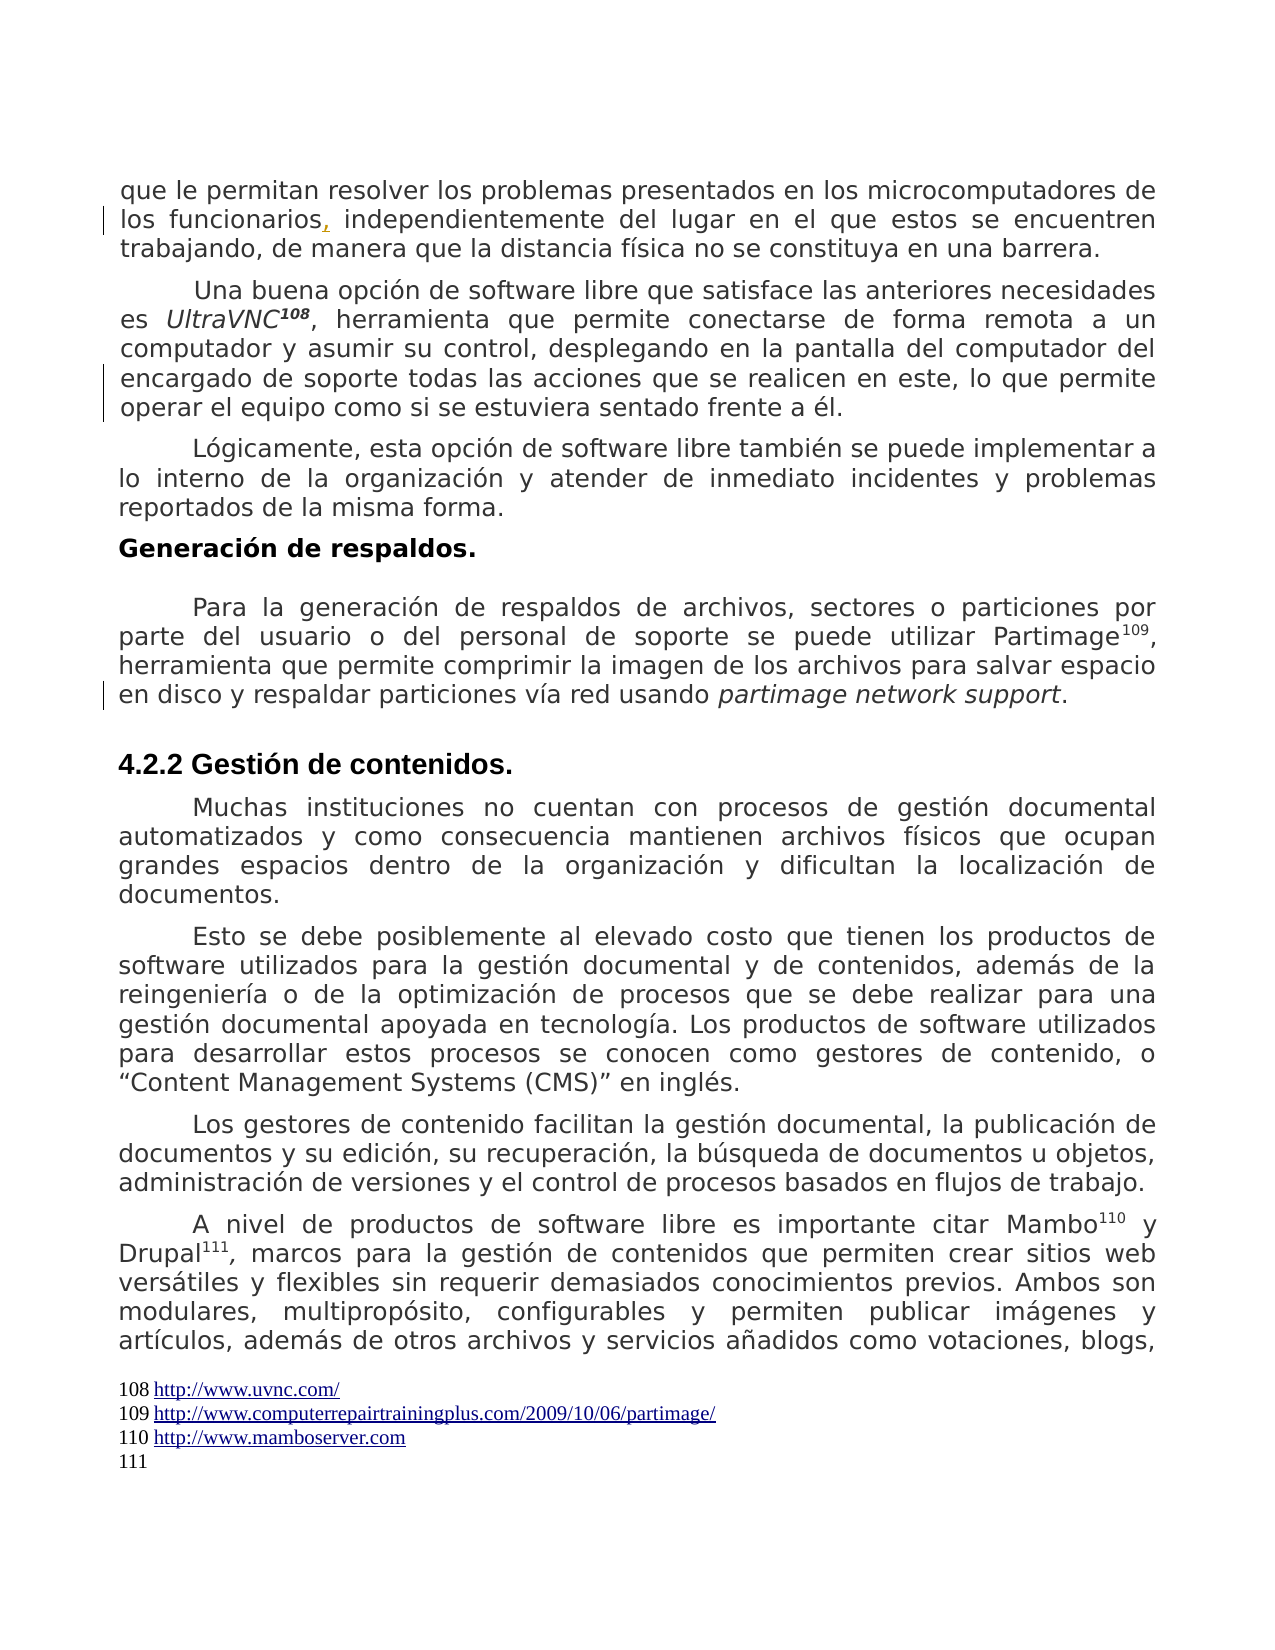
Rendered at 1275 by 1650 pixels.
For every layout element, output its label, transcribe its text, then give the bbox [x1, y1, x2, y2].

text que le permitan resolver los problemas presentados en los microcomputadores de los funcionarios, independientemente del lugar en el que estos se encuentren trabajando, de manera que la distancia física no se constituya en una barrera. [120, 176, 1157, 264]
text Una buena opción de software libre que satisface las anteriores necesidades es UltraVNC, herramienta que permite conectarse de forma remota a un computador y asumir su control, desplegando en la pantalla del computador del encargado de soporte todas las acciones que se realicen en este, lo que permite operar el equipo como si se estuviera sentado frente a él. [120, 276, 1157, 422]
text Esto se debe posiblemente al elevado costo que tienen los productos de software utilizados para la gestión documental y de contenidos, además de la reingeniería o de la optimización de procesos que se debe realizar para una gestión documental apoyada en tecnología. Los productos de software utilizados para desarrollar estos procesos se conocen como gestores de contenido, o “Content Management Systems (CMS)” en inglés. [118, 922, 1157, 1097]
text http://www.uvnc.com/ [118, 1377, 1157, 1401]
text Generación de respaldos. [118, 535, 1157, 564]
text http://www.mamboserver.com [118, 1425, 1157, 1449]
text Los gestores de contenido facilitan la gestión documental, la publicación de documentos y su edición, su recuperación, la búsqueda de documentos u objetos, administración de versiones y el control de procesos basados en flujos de trabajo. [118, 1110, 1157, 1197]
subtitle 4.2.2 Gestión de contenidos. [118, 747, 1157, 781]
text Muchas instituciones no cuentan con procesos de gestión documental automatizados y como consecuencia mantienen archivos físicos que ocupan grandes espacios dentro de la organización y dificultan la localización de documentos. [118, 793, 1157, 910]
text Lógicamente, esta opción de software libre también se puede implementar a lo interno de la organización y atender de inmediato incidentes y problemas reportados de la misma forma. [118, 435, 1157, 522]
text http://www.computerrepairtrainingplus.com/2009/10/06/partimage/ [118, 1401, 1157, 1425]
text A nivel de productos de software libre es importante citar Mambo y Drupal, marcos para la gestión de contenidos que permiten crear sitios web versátiles y flexibles sin requerir demasiados conocimientos previos. Ambos son modulares, multipropósito, configurables y permiten publicar imágenes y artículos, además de otros archivos y servicios añadidos como votaciones, blogs, [118, 1210, 1157, 1356]
text Para la generación de respaldos de archivos, sectores o particiones por parte del usuario o del personal de soporte se puede utilizar Partimage, herramienta que permite comprimir la imagen de los archivos para salvar espacio en disco y respaldar particiones vía red usando partimage network support. [118, 593, 1157, 710]
